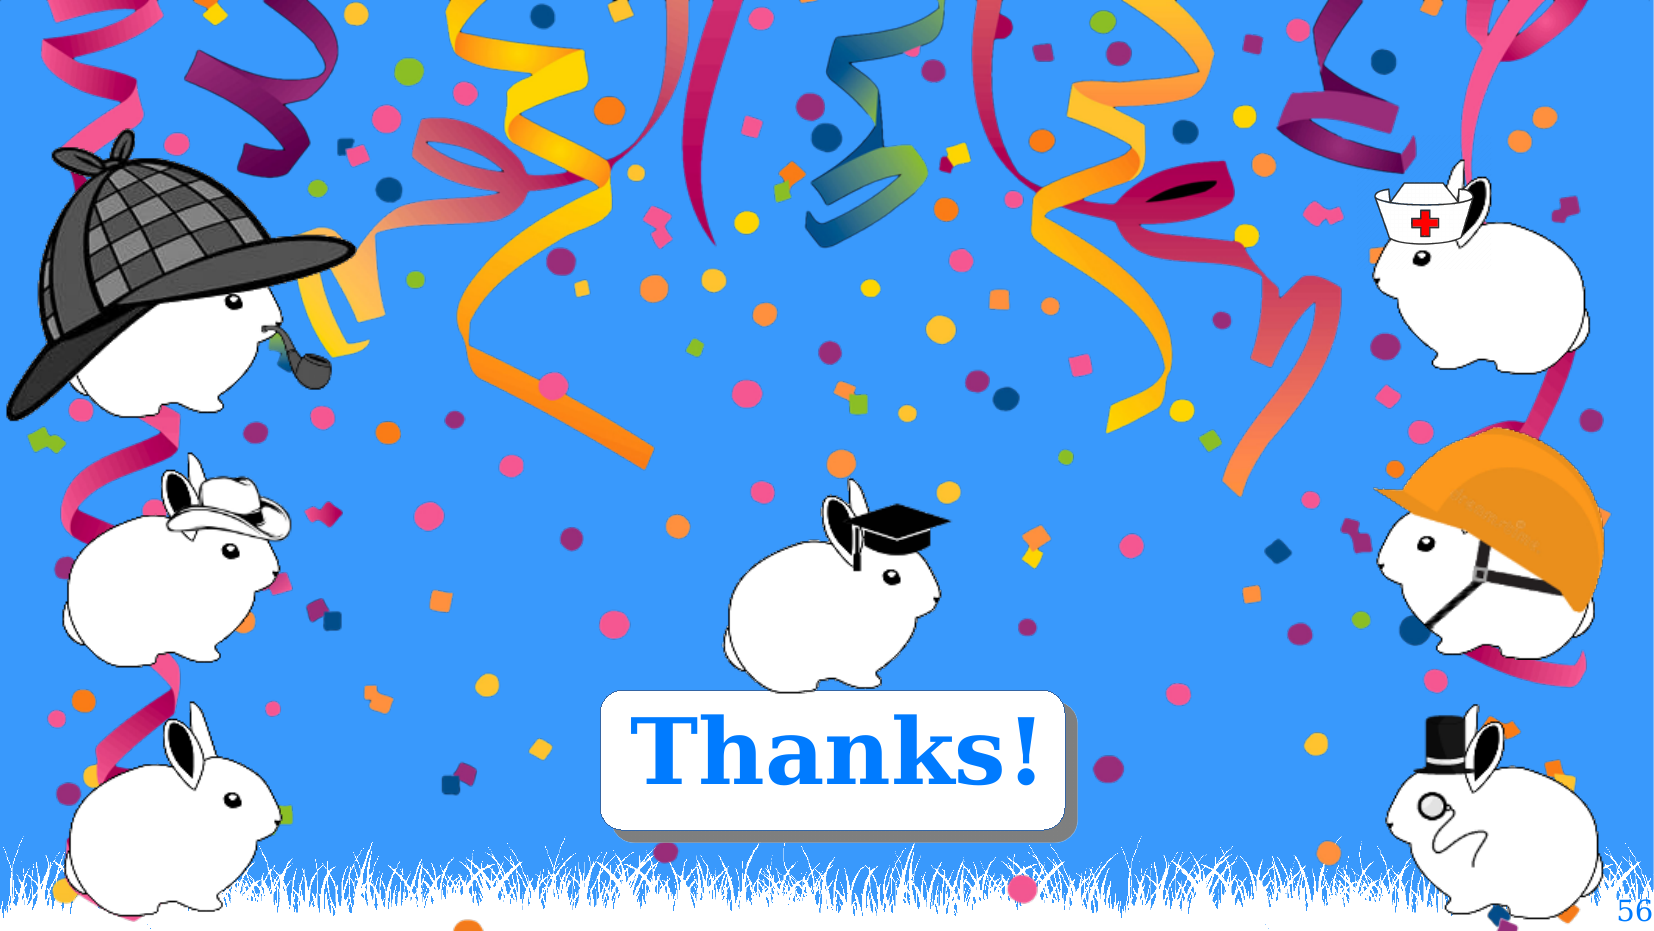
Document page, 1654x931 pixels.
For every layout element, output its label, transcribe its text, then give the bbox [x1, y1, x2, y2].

picture [0, 0, 1654, 931]
title Thanks! [94, 674, 1583, 831]
